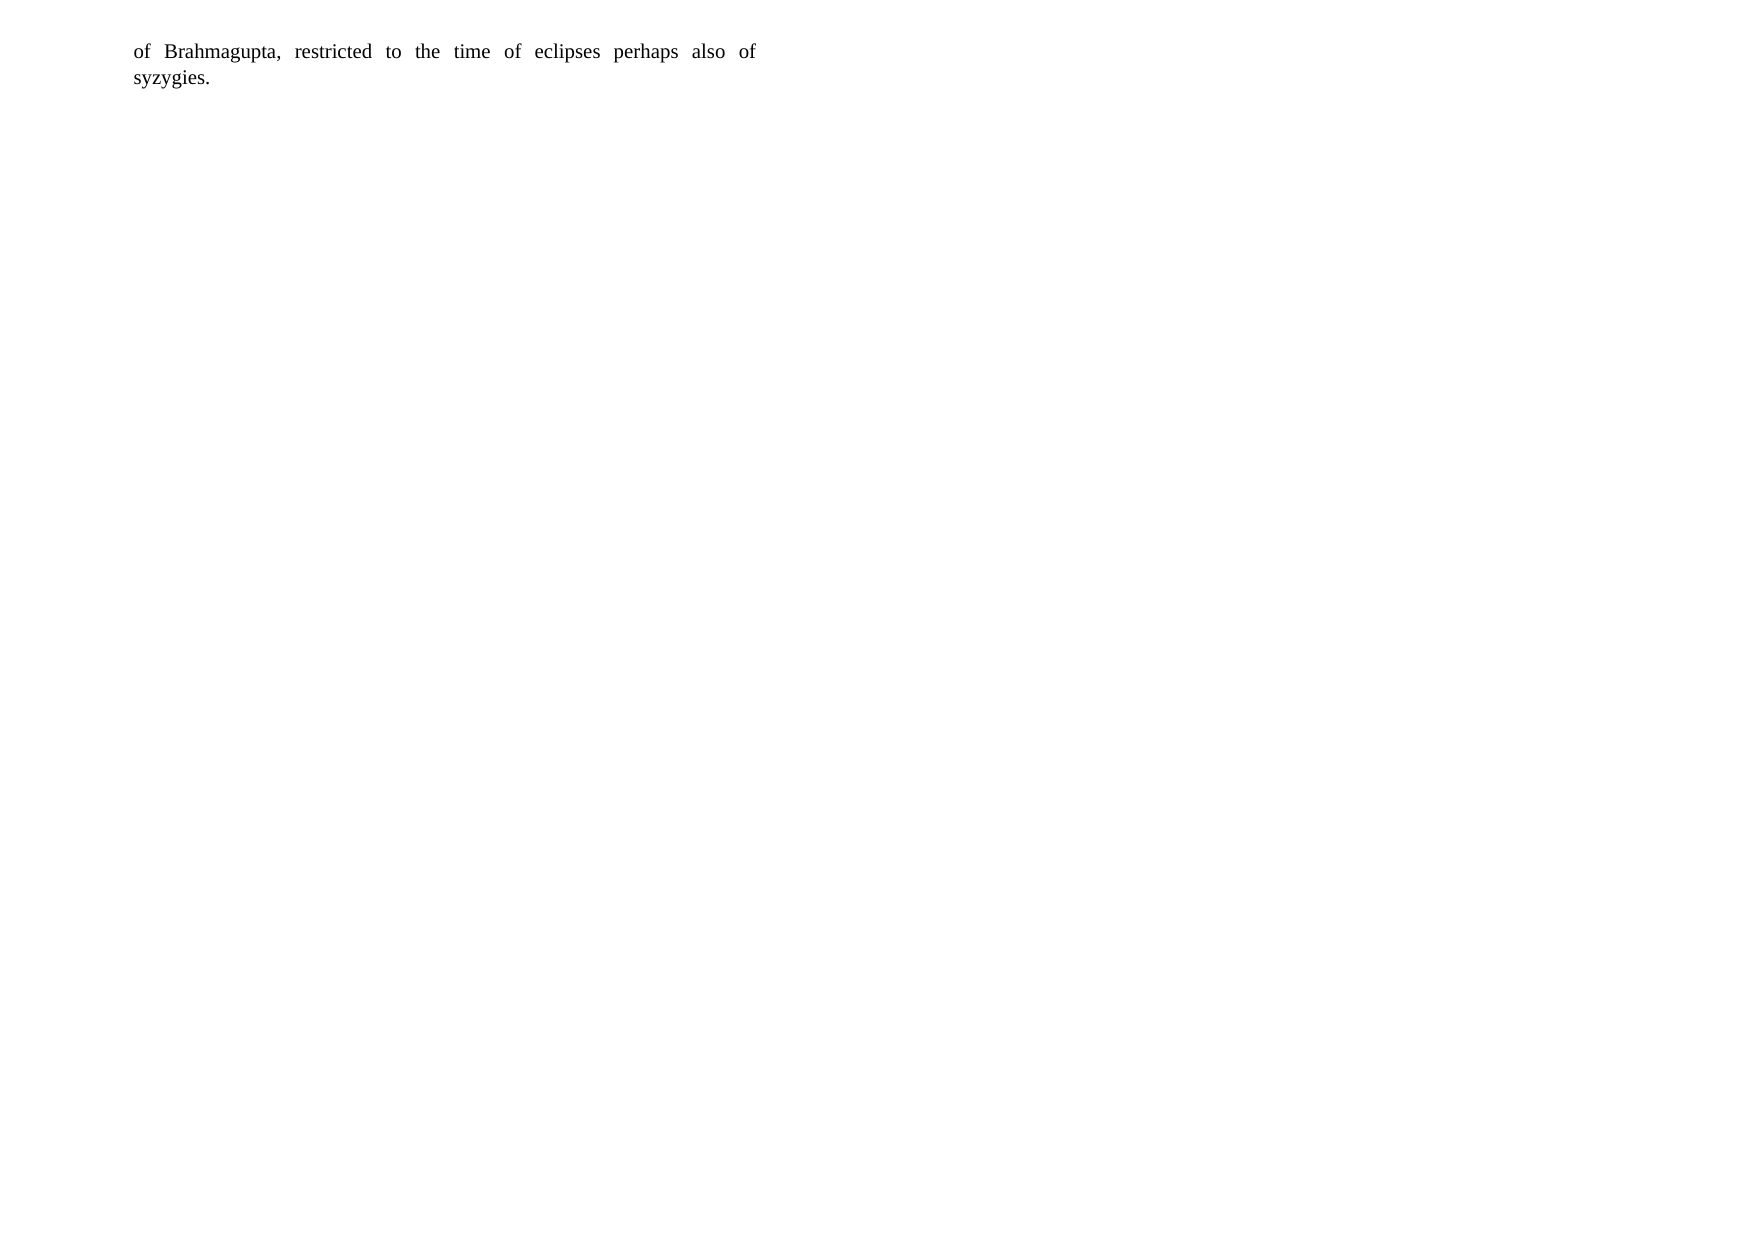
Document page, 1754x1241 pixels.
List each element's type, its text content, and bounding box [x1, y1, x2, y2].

list of Brahmagupta, restricted to the time of eclipses perhaps also of syzygies. [133, 37, 757, 89]
